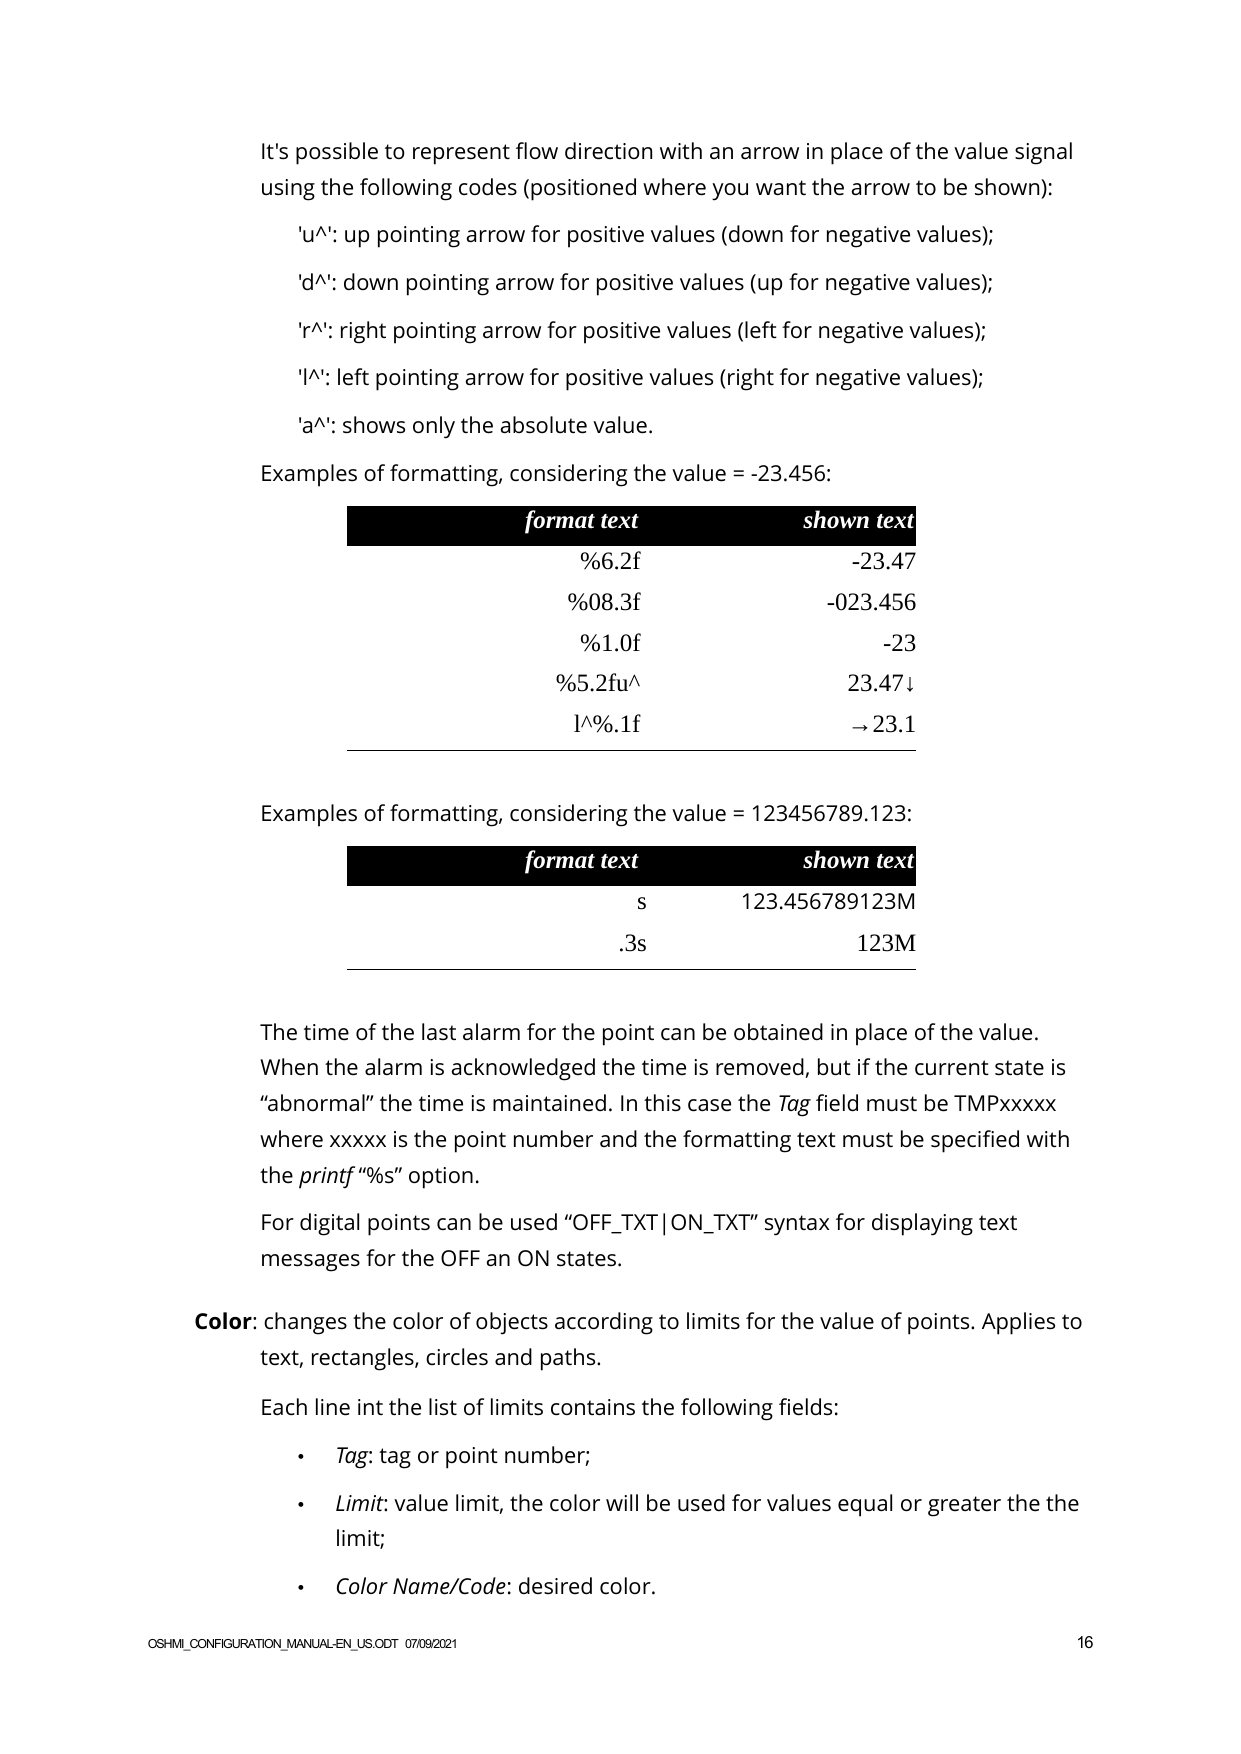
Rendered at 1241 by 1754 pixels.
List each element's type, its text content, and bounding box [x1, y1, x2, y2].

text It's possible to represent flow direction with an arrow in place of the value signal using the following codes (positioned where you want the arrow to be shown): [260, 136, 1093, 201]
list Limit: value limit, the color will be used for values equal or greater the the limit; [298, 1488, 1093, 1553]
table_cell →23.1 [646, 709, 916, 750]
table_header shown text [646, 507, 916, 546]
table_cell 123.456789123M [646, 886, 916, 928]
table_cell %5.2fu^ [347, 669, 646, 709]
table_cell .3s [347, 928, 646, 969]
table_header shown text [646, 847, 916, 886]
table_cell -23.47 [646, 546, 916, 587]
table_cell %1.0f [347, 628, 646, 668]
list Color Name/Code: desired color. [298, 1571, 1093, 1601]
text Examples of formatting, considering the value = 123456789.123: [260, 798, 1093, 828]
text 'r^': right pointing arrow for positive values (left for negative values); [260, 315, 1093, 344]
table_cell 123M [646, 928, 916, 969]
table_cell -023.456 [646, 587, 916, 628]
table_header format text [347, 847, 646, 886]
table_cell -23 [646, 628, 916, 668]
text Examples of formatting, considering the value = -23.456: [260, 458, 1093, 488]
table_cell 23.47↓ [646, 669, 916, 709]
table_cell l^%.1f [347, 709, 646, 750]
list Tag: tag or point number; [298, 1440, 1093, 1470]
text The time of the last alarm for the point can be obtained in place of the value. When the alarm is acknowledged the time is removed, but if the current state is “abnormal” the time is maintained. In this case the Tag field must be TMPxxxxx where xxxxx is the point number and the formatting text must be specified with the printf “%s” option. [260, 1017, 1093, 1189]
text Color: changes the color of objects according to limits for the value of points. Applies to text, rectangles, circles and paths. [194, 1306, 1093, 1371]
table_cell %6.2f [347, 546, 646, 587]
text 'u^': up pointing arrow for positive values (down for negative values); [260, 219, 1093, 249]
table_cell %08.3f [347, 587, 646, 628]
text 'l^': left pointing arrow for positive values (right for negative values); [260, 362, 1093, 392]
text Each line int the list of limits contains the following fields: [260, 1392, 1093, 1422]
text 'a^': shows only the absolute value. [260, 410, 1093, 440]
table_cell s [347, 886, 646, 928]
table_header format text [347, 507, 646, 546]
text For digital points can be used “OFF_TXT|ON_TXT” syntax for displaying text messages for the OFF an ON states. [260, 1207, 1093, 1273]
text 'd^': down pointing arrow for positive values (up for negative values); [260, 267, 1093, 297]
